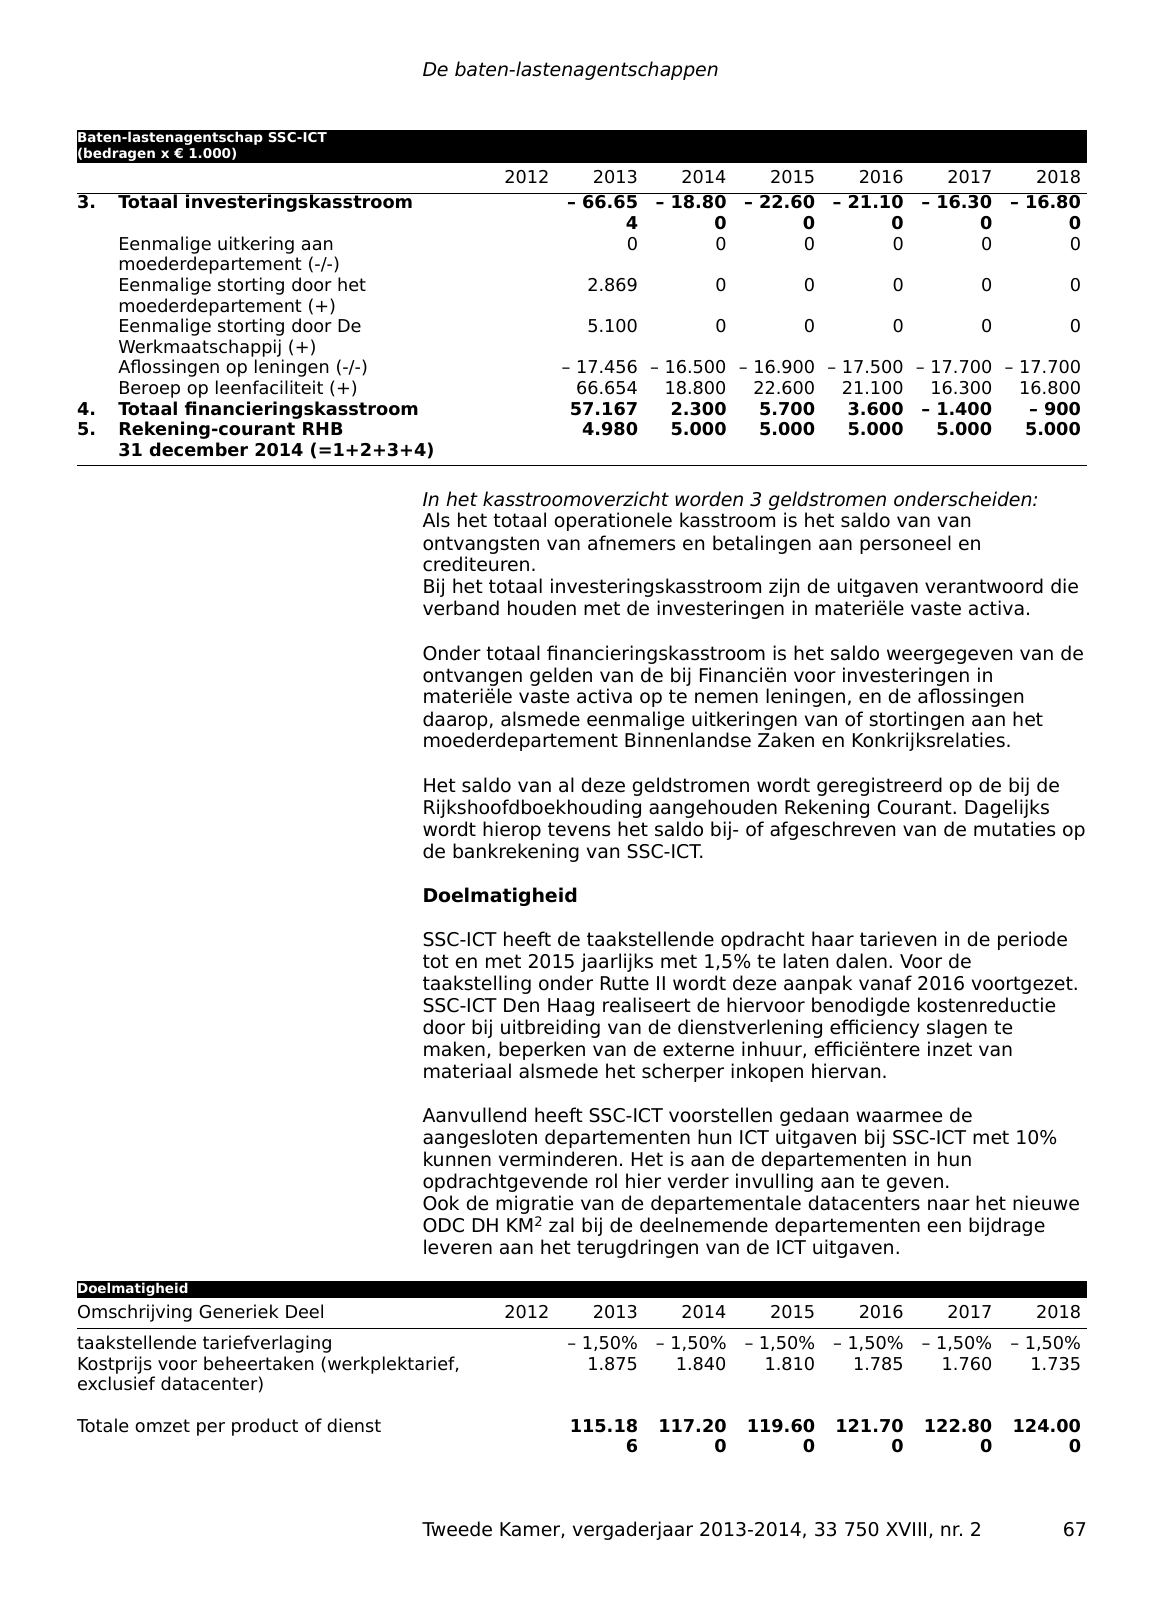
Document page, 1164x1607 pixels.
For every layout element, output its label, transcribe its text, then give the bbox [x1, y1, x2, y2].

text Ook de migratie van de departementale datacenters naar het nieuwe ODC DH KM2 zal bij de deelnemende departementen een bijdrage leveren aan het terugdringen van de ICT uitgaven. [422, 1193, 1087, 1259]
table_cell 1.810 [732, 1354, 821, 1395]
table_cell – 21.100 [821, 194, 909, 234]
table_cell 16.300 [909, 378, 998, 399]
table_cell – 1,50% [644, 1329, 732, 1354]
table_cell 1.760 [909, 1354, 998, 1395]
table_cell 117.200 [644, 1416, 732, 1457]
table_cell [466, 419, 555, 465]
table_cell – 1,50% [732, 1329, 821, 1354]
table_cell [644, 1395, 732, 1416]
table_cell – 900 [998, 399, 1087, 419]
table_cell Totaal financieringskasstroom [112, 399, 466, 419]
table_cell [77, 316, 112, 357]
table_cell 2.300 [644, 399, 732, 419]
table_cell Aflossingen op leningen (-/-) [112, 358, 466, 378]
table_cell [77, 234, 112, 275]
table_cell – 1,50% [998, 1329, 1087, 1354]
table_header Baten-lastenagentschap SSC-ICT (bedragen x € 1.000) [77, 130, 1087, 161]
table_cell [466, 234, 555, 275]
text Als het totaal operationele kasstroom is het saldo van van ontvangsten van afnemers en betalingen aan personeel en crediteuren. [422, 510, 1087, 576]
table_cell 2012 [466, 163, 555, 192]
table_cell 5.700 [732, 399, 821, 419]
subtitle Doelmatigheid [422, 885, 1087, 907]
table_cell Eenmalige storting door De Werkmaatschappij (+) [112, 316, 466, 357]
table_cell – 16.800 [998, 194, 1087, 234]
table_cell 1.785 [821, 1354, 909, 1395]
table_cell 5.000 [821, 419, 909, 465]
table_cell 18.800 [644, 378, 732, 399]
table_cell 2013 [555, 163, 644, 192]
table_cell [555, 1395, 644, 1416]
table_cell 21.100 [821, 378, 909, 399]
table_cell Totale omzet per product of dienst [77, 1416, 466, 1457]
table_cell 2014 [644, 1298, 732, 1327]
table_cell [466, 275, 555, 316]
table_cell Omschrijving Generiek Deel [77, 1298, 466, 1327]
table_cell – 16.900 [732, 358, 821, 378]
table_cell – 17.700 [909, 358, 998, 378]
table_cell [466, 1395, 555, 1416]
table_cell 119.600 [732, 1416, 821, 1457]
table_cell 0 [821, 316, 909, 357]
text Bij het totaal investeringskasstroom zijn de uitgaven verantwoord die verband houden met de investeringen in materiële vaste activa. [422, 576, 1087, 620]
table_cell 2014 [644, 163, 732, 192]
table_cell [466, 1329, 555, 1354]
text In het kasstroomoverzicht worden 3 geldstromen onderscheiden: [422, 488, 1087, 510]
table_cell 2015 [732, 1298, 821, 1327]
table_cell 16.800 [998, 378, 1087, 399]
table_cell Kostprijs voor beheertaken (werkplektarief, exclusief datacenter) [77, 1354, 466, 1395]
table_cell 2016 [821, 1298, 909, 1327]
table_cell 121.700 [821, 1416, 909, 1457]
table_header Doelmatigheid [77, 1281, 1087, 1296]
table_cell 0 [821, 275, 909, 316]
table_cell [821, 1395, 909, 1416]
table_cell [112, 163, 466, 192]
text SSC-ICT Den Haag realiseert de hiervoor benodigde kostenreductie door bij uitbreiding van de dienstverlening efficiency slagen te maken, beperken van de externe inhuur, efficiëntere inzet van materiaal alsmede het scherper inkopen hiervan. [422, 995, 1087, 1083]
table_cell [466, 399, 555, 419]
table_cell 4. [77, 399, 112, 419]
table_cell 5.000 [998, 419, 1087, 465]
table_cell – 18.800 [644, 194, 732, 234]
table_cell 2018 [998, 163, 1087, 192]
table_cell 2.869 [555, 275, 644, 316]
table_cell 2013 [555, 1298, 644, 1327]
table_cell [466, 1416, 555, 1457]
table_cell Eenmalige uitkering aan moederdepartement (-/-) [112, 234, 466, 275]
text Onder totaal financieringskasstroom is het saldo weergegeven van de ontvangen gelden van de bij Financiën voor investeringen in materiële vaste activa op te nemen leningen, en de aflossingen daarop, alsmede eenmalige uitkeringen van of stortingen aan het moederdepartement Binnenlandse Zaken en Konkrijksrelaties. [422, 642, 1087, 752]
table_cell – 66.654 [555, 194, 644, 234]
table_cell Totaal investeringskasstroom [112, 194, 466, 234]
table_cell 3.600 [821, 399, 909, 419]
table_cell 2018 [998, 1298, 1087, 1327]
table_cell [732, 1395, 821, 1416]
table_cell 0 [998, 275, 1087, 316]
text Aanvullend heeft SSC-ICT voorstellen gedaan waarmee de aangesloten departementen hun ICT uitgaven bij SSC-ICT met 10% kunnen verminderen. Het is aan de departementen in hun opdrachtgevende rol hier verder invulling aan te geven. [422, 1105, 1087, 1193]
table_cell 122.800 [909, 1416, 998, 1457]
table_cell 115.186 [555, 1416, 644, 1457]
text SSC-ICT heeft de taakstellende opdracht haar tarieven in de periode tot en met 2015 jaarlijks met 1,5% te laten dalen. Voor de taakstelling onder Rutte II wordt deze aanpak vanaf 2016 voortgezet. [422, 929, 1087, 995]
table_cell – 1,50% [821, 1329, 909, 1354]
table_cell Rekening-courant RHB 31 december 2014 (=1+2+3+4) [112, 419, 466, 465]
table_cell [466, 316, 555, 357]
table_cell 0 [644, 234, 732, 275]
table_cell 0 [909, 316, 998, 357]
table_cell 2017 [909, 1298, 998, 1327]
table_cell 2015 [732, 163, 821, 192]
table_cell 0 [909, 275, 998, 316]
table_cell [466, 378, 555, 399]
table_cell [466, 1354, 555, 1395]
table_cell – 17.456 [555, 358, 644, 378]
table_cell 0 [555, 234, 644, 275]
table_cell 0 [732, 275, 821, 316]
table_cell taakstellende tariefverlaging [77, 1329, 466, 1354]
table_cell 5.000 [732, 419, 821, 465]
table_cell [77, 378, 112, 399]
table_cell 124.000 [998, 1416, 1087, 1457]
table_cell 22.600 [732, 378, 821, 399]
table_cell 0 [732, 316, 821, 357]
table_cell 0 [998, 316, 1087, 357]
table_cell [466, 358, 555, 378]
table_cell 1.875 [555, 1354, 644, 1395]
table_cell 3. [77, 194, 112, 234]
table_cell [77, 275, 112, 316]
table_cell 5.000 [644, 419, 732, 465]
table_cell 2016 [821, 163, 909, 192]
table_cell – 17.500 [821, 358, 909, 378]
table_cell 66.654 [555, 378, 644, 399]
table_cell 0 [909, 234, 998, 275]
table_cell 5.100 [555, 316, 644, 357]
table_cell 0 [998, 234, 1087, 275]
table_cell 2012 [466, 1298, 555, 1327]
table_cell – 22.600 [732, 194, 821, 234]
table_cell 0 [821, 234, 909, 275]
table_cell – 16.300 [909, 194, 998, 234]
table_cell Beroep op leenfaciliteit (+) [112, 378, 466, 399]
table_cell 5.000 [909, 419, 998, 465]
table_cell 2017 [909, 163, 998, 192]
table_cell 1.840 [644, 1354, 732, 1395]
table_cell – 1.400 [909, 399, 998, 419]
table_cell 4.980 [555, 419, 644, 465]
table_cell [909, 1395, 998, 1416]
table_cell – 16.500 [644, 358, 732, 378]
table_cell 57.167 [555, 399, 644, 419]
table_cell 0 [644, 275, 732, 316]
table_cell 5. [77, 419, 112, 465]
table_cell – 17.700 [998, 358, 1087, 378]
table_cell – 1,50% [555, 1329, 644, 1354]
table_cell Eenmalige storting door het moederdepartement (+) [112, 275, 466, 316]
table_cell [77, 163, 112, 192]
table_cell 0 [732, 234, 821, 275]
table_cell [77, 1395, 466, 1416]
table_cell 1.735 [998, 1354, 1087, 1395]
table_cell – 1,50% [909, 1329, 998, 1354]
table_cell [998, 1395, 1087, 1416]
table_cell 0 [644, 316, 732, 357]
text Het saldo van al deze geldstromen wordt geregistreerd op de bij de Rijkshoofdboekhouding aangehouden Rekening Courant. Dagelijks wordt hierop tevens het saldo bij- of afgeschreven van de mutaties op de bankrekening van SSC-ICT. [422, 774, 1087, 862]
table_cell [466, 194, 555, 234]
table_cell [77, 358, 112, 378]
